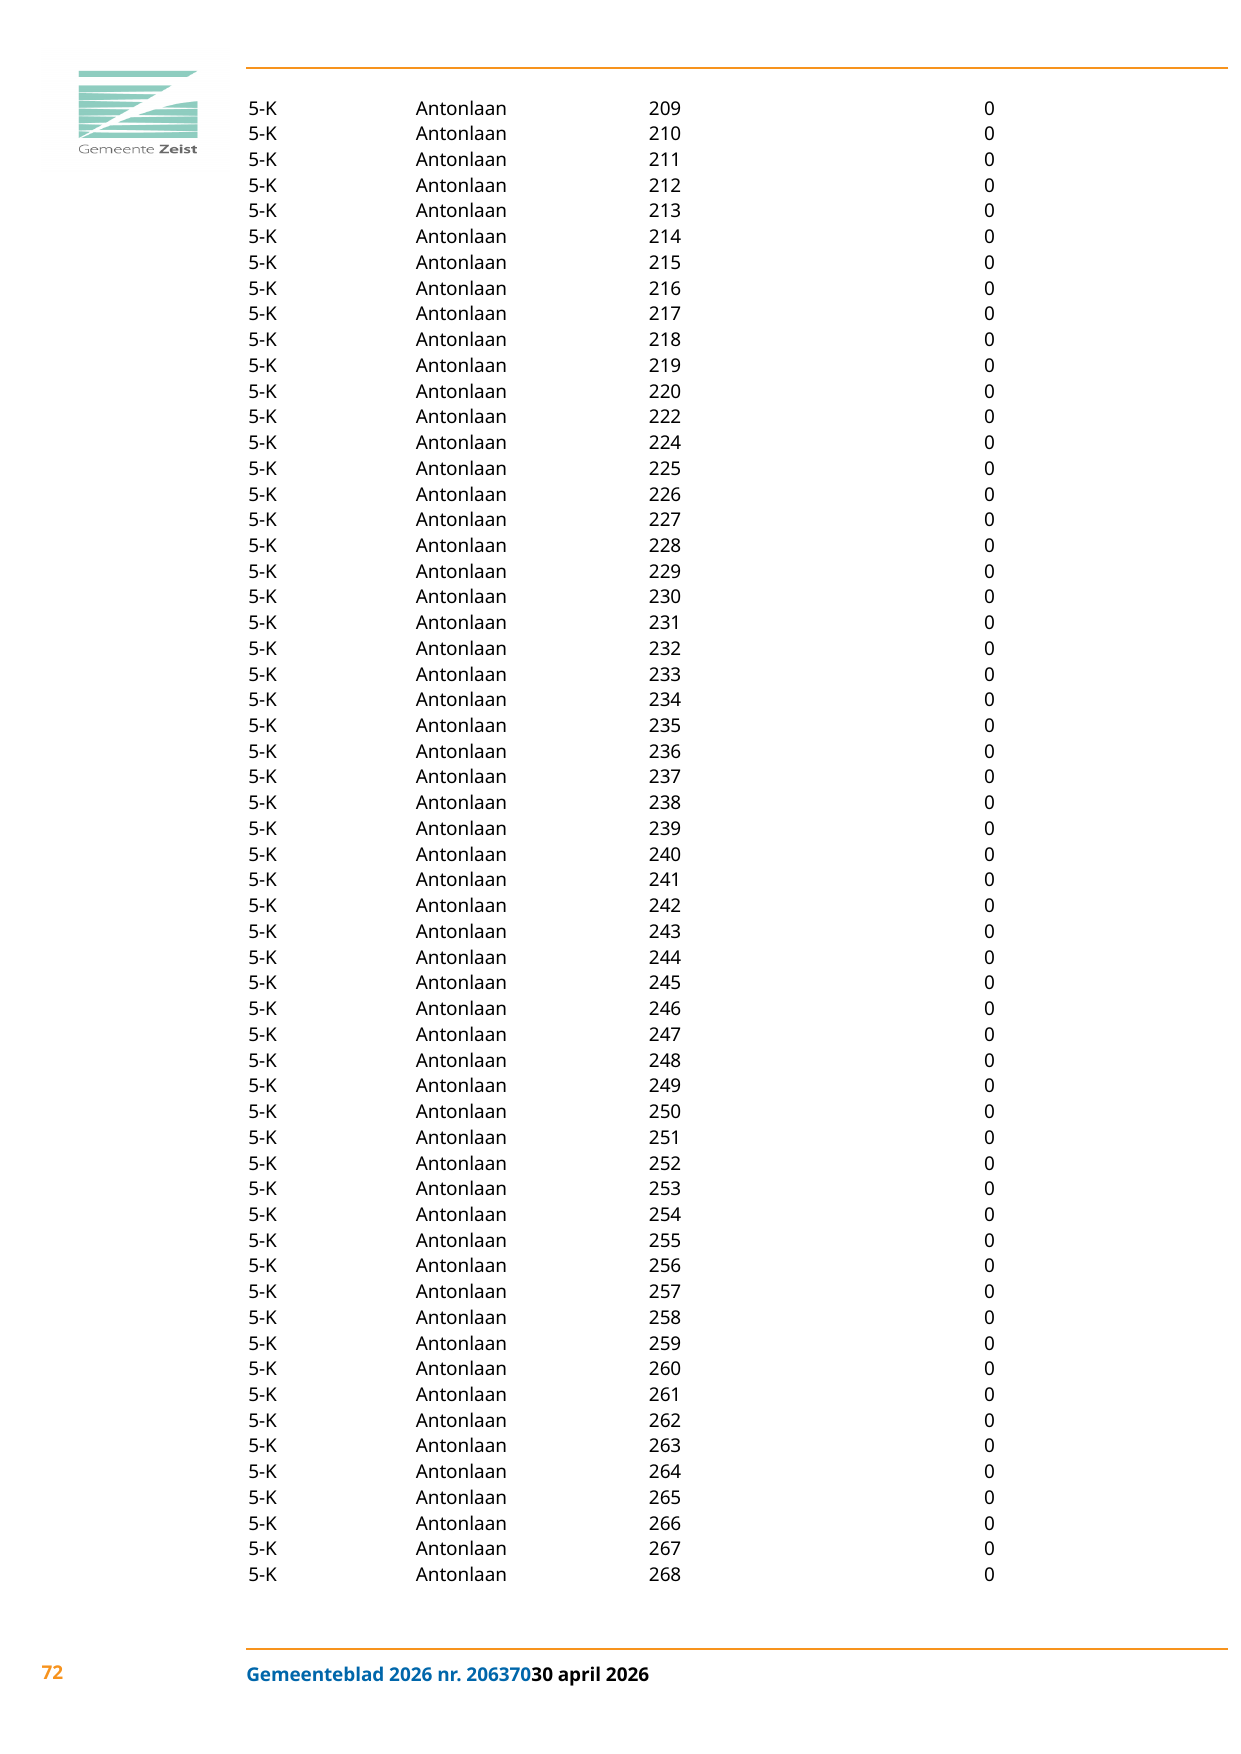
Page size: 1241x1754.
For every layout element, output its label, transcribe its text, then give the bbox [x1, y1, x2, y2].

table_cell [816, 1433, 984, 1458]
table_cell 213 [649, 198, 816, 223]
table_cell Antonlaan [416, 249, 649, 275]
table_cell 0 [984, 249, 1152, 275]
table_cell [816, 790, 984, 815]
table_cell Antonlaan [416, 198, 649, 223]
table_cell 0 [984, 1407, 1152, 1433]
table_cell 0 [984, 1459, 1152, 1484]
table_cell 0 [984, 352, 1152, 378]
table_cell 5-K [248, 1021, 416, 1047]
table_cell 5-K [248, 970, 416, 995]
table_cell [816, 326, 984, 352]
table_cell 5-K [248, 146, 416, 172]
table_cell Antonlaan [416, 815, 649, 841]
table_cell 5-K [248, 1561, 416, 1587]
table_cell 226 [649, 481, 816, 506]
table_cell 5-K [248, 918, 416, 944]
table_cell Antonlaan [416, 1433, 649, 1458]
table_cell 0 [984, 1227, 1152, 1253]
table_cell Antonlaan [416, 481, 649, 506]
table_cell 252 [649, 1150, 816, 1175]
table_cell [816, 635, 984, 661]
table_cell 5-K [248, 1484, 416, 1510]
table_cell 235 [649, 712, 816, 738]
table_cell 0 [984, 1330, 1152, 1356]
table_cell [816, 1561, 984, 1587]
table_cell 5-K [248, 481, 416, 506]
table_cell 0 [984, 764, 1152, 789]
table_cell 222 [649, 404, 816, 429]
table_cell 0 [984, 970, 1152, 995]
table_cell 0 [984, 1433, 1152, 1458]
table_cell 229 [649, 558, 816, 584]
table_cell Antonlaan [416, 224, 649, 249]
table_cell Antonlaan [416, 1073, 649, 1098]
table_cell 212 [649, 172, 816, 198]
table_cell 5-K [248, 1407, 416, 1433]
table_cell 5-K [248, 893, 416, 918]
table_cell [816, 1330, 984, 1356]
table_cell 5-K [248, 1073, 416, 1098]
table_cell 5-K [248, 352, 416, 378]
table_cell Antonlaan [416, 1150, 649, 1175]
table_cell 216 [649, 275, 816, 301]
table_cell 0 [984, 146, 1152, 172]
table_cell [816, 609, 984, 635]
table_cell [816, 1150, 984, 1175]
table_cell [816, 687, 984, 712]
table_cell [816, 352, 984, 378]
table_cell 256 [649, 1253, 816, 1278]
table_cell 230 [649, 584, 816, 609]
table_cell 255 [649, 1227, 816, 1253]
table_cell 237 [649, 764, 816, 789]
table_cell 5-K [248, 121, 416, 146]
table_cell 5-K [248, 1175, 416, 1201]
table_cell 0 [984, 1201, 1152, 1227]
table_cell 0 [984, 1304, 1152, 1330]
table_cell Antonlaan [416, 1510, 649, 1536]
table_cell 214 [649, 224, 816, 249]
table_cell 0 [984, 558, 1152, 584]
table_cell Antonlaan [416, 918, 649, 944]
table_cell 5-K [248, 326, 416, 352]
table_cell 5-K [248, 738, 416, 764]
table_cell Antonlaan [416, 712, 649, 738]
table_cell Antonlaan [416, 1381, 649, 1407]
table_cell Antonlaan [416, 1227, 649, 1253]
table_cell 0 [984, 815, 1152, 841]
table_cell [816, 918, 984, 944]
table_cell [816, 224, 984, 249]
table_cell 5-K [248, 687, 416, 712]
table_cell 210 [649, 121, 816, 146]
table_cell 247 [649, 1021, 816, 1047]
table_cell [816, 1124, 984, 1150]
table_cell 0 [984, 1510, 1152, 1536]
table_cell 259 [649, 1330, 816, 1356]
table_cell 251 [649, 1124, 816, 1150]
table_cell 257 [649, 1278, 816, 1304]
table_cell 249 [649, 1073, 816, 1098]
table_cell 254 [649, 1201, 816, 1227]
table_cell [816, 1407, 984, 1433]
table_cell Antonlaan [416, 790, 649, 815]
table_cell 5-K [248, 224, 416, 249]
table_cell 248 [649, 1047, 816, 1072]
table_cell 0 [984, 712, 1152, 738]
table_cell 263 [649, 1433, 816, 1458]
table_cell [816, 1201, 984, 1227]
table_cell Antonlaan [416, 970, 649, 995]
table_cell 0 [984, 944, 1152, 969]
table_cell Antonlaan [416, 1484, 649, 1510]
table_cell 5-K [248, 1253, 416, 1278]
table_cell 246 [649, 995, 816, 1021]
table_cell [816, 893, 984, 918]
table_cell [816, 867, 984, 892]
table_cell 5-K [248, 584, 416, 609]
table_cell 0 [984, 1484, 1152, 1510]
table_cell [816, 506, 984, 532]
table_cell 5-K [248, 95, 416, 121]
table_cell 0 [984, 326, 1152, 352]
table_cell 5-K [248, 506, 416, 532]
table_cell Antonlaan [416, 532, 649, 558]
table_cell Antonlaan [416, 1201, 649, 1227]
table_cell [816, 481, 984, 506]
table_cell Antonlaan [416, 1021, 649, 1047]
table_cell [816, 970, 984, 995]
table_cell Antonlaan [416, 275, 649, 301]
table_cell 0 [984, 224, 1152, 249]
table_cell 0 [984, 1047, 1152, 1072]
table_cell 0 [984, 1150, 1152, 1175]
table_cell 241 [649, 867, 816, 892]
table_cell Antonlaan [416, 738, 649, 764]
table_cell 0 [984, 455, 1152, 481]
picture [41, 47, 231, 172]
table_cell Antonlaan [416, 1124, 649, 1150]
table_cell 0 [984, 275, 1152, 301]
table_cell 265 [649, 1484, 816, 1510]
table_cell 0 [984, 1175, 1152, 1201]
table_cell [816, 558, 984, 584]
table_cell [816, 995, 984, 1021]
table_cell 5-K [248, 1330, 416, 1356]
table_cell [816, 532, 984, 558]
table_cell 5-K [248, 1201, 416, 1227]
table_cell 5-K [248, 1459, 416, 1484]
table_cell [816, 249, 984, 275]
table_cell 0 [984, 687, 1152, 712]
table_cell 0 [984, 429, 1152, 455]
table_cell Antonlaan [416, 1459, 649, 1484]
table_cell 0 [984, 301, 1152, 326]
table_cell 5-K [248, 172, 416, 198]
table_cell 5-K [248, 532, 416, 558]
table_cell Antonlaan [416, 1356, 649, 1381]
table_cell 5-K [248, 1510, 416, 1536]
table_cell 0 [984, 1021, 1152, 1047]
table_cell [816, 661, 984, 687]
table_cell Antonlaan [416, 352, 649, 378]
table_cell 5-K [248, 995, 416, 1021]
table_cell 220 [649, 378, 816, 403]
table_cell [816, 584, 984, 609]
table_cell Antonlaan [416, 1330, 649, 1356]
table_cell Antonlaan [416, 944, 649, 969]
table_cell [816, 146, 984, 172]
table_cell Antonlaan [416, 867, 649, 892]
table_cell 228 [649, 532, 816, 558]
table_cell 231 [649, 609, 816, 635]
table_cell 0 [984, 841, 1152, 867]
table_cell 0 [984, 404, 1152, 429]
table_cell [816, 378, 984, 403]
table_cell [816, 841, 984, 867]
table_cell 5-K [248, 1150, 416, 1175]
table_cell Antonlaan [416, 995, 649, 1021]
table_cell 224 [649, 429, 816, 455]
table_cell Antonlaan [416, 661, 649, 687]
table_cell 5-K [248, 198, 416, 223]
table_cell Antonlaan [416, 95, 649, 121]
table_cell Antonlaan [416, 1536, 649, 1561]
table_cell 5-K [248, 429, 416, 455]
table_cell 5-K [248, 841, 416, 867]
table_cell [816, 712, 984, 738]
table_cell 0 [984, 918, 1152, 944]
table_cell [816, 1175, 984, 1201]
table_cell Antonlaan [416, 687, 649, 712]
table_cell 234 [649, 687, 816, 712]
table_cell Antonlaan [416, 429, 649, 455]
table_cell [816, 1047, 984, 1072]
table_cell [816, 944, 984, 969]
table_cell 215 [649, 249, 816, 275]
table_cell 5-K [248, 867, 416, 892]
table_cell 0 [984, 1278, 1152, 1304]
table_cell 266 [649, 1510, 816, 1536]
table_cell [816, 1278, 984, 1304]
table_cell 0 [984, 609, 1152, 635]
table_cell 0 [984, 172, 1152, 198]
table_cell [816, 815, 984, 841]
table_cell 217 [649, 301, 816, 326]
table_cell 5-K [248, 1381, 416, 1407]
table_cell 258 [649, 1304, 816, 1330]
table_cell Antonlaan [416, 1253, 649, 1278]
table_cell Antonlaan [416, 121, 649, 146]
table_cell Antonlaan [416, 1047, 649, 1072]
table_cell 5-K [248, 661, 416, 687]
table_cell 5-K [248, 404, 416, 429]
table_cell [816, 1253, 984, 1278]
table_cell 0 [984, 481, 1152, 506]
table_cell 219 [649, 352, 816, 378]
table_cell [816, 198, 984, 223]
table_cell [816, 1484, 984, 1510]
table_cell [816, 1227, 984, 1253]
table_cell 5-K [248, 1124, 416, 1150]
table_cell [816, 1304, 984, 1330]
table_cell 0 [984, 1253, 1152, 1278]
table_cell Antonlaan [416, 455, 649, 481]
table_cell Antonlaan [416, 1098, 649, 1124]
table_cell Antonlaan [416, 1175, 649, 1201]
table_cell 0 [984, 1381, 1152, 1407]
table_cell 243 [649, 918, 816, 944]
table_cell 232 [649, 635, 816, 661]
table_cell 5-K [248, 944, 416, 969]
table_cell [816, 1073, 984, 1098]
table_cell 5-K [248, 1227, 416, 1253]
table_cell 268 [649, 1561, 816, 1587]
table_cell Antonlaan [416, 584, 649, 609]
table_cell Antonlaan [416, 378, 649, 403]
table_cell 0 [984, 1124, 1152, 1150]
table_cell [816, 1510, 984, 1536]
table_cell Antonlaan [416, 506, 649, 532]
table_cell [816, 1021, 984, 1047]
table_cell [816, 1098, 984, 1124]
table_cell 260 [649, 1356, 816, 1381]
table_cell [816, 455, 984, 481]
table_cell 0 [984, 661, 1152, 687]
table_cell [816, 764, 984, 789]
table_cell 0 [984, 121, 1152, 146]
table_cell Antonlaan [416, 764, 649, 789]
table_cell 0 [984, 635, 1152, 661]
table_cell 227 [649, 506, 816, 532]
table_cell [816, 95, 984, 121]
table_cell Antonlaan [416, 1278, 649, 1304]
table_cell 0 [984, 1356, 1152, 1381]
table_cell 0 [984, 1073, 1152, 1098]
table_cell [816, 429, 984, 455]
table_cell Antonlaan [416, 326, 649, 352]
table_cell [816, 301, 984, 326]
table_cell 250 [649, 1098, 816, 1124]
table_cell 262 [649, 1407, 816, 1433]
table_cell 5-K [248, 790, 416, 815]
table_cell 240 [649, 841, 816, 867]
table_cell Antonlaan [416, 841, 649, 867]
table_cell [816, 1459, 984, 1484]
table_cell 218 [649, 326, 816, 352]
table_cell Antonlaan [416, 893, 649, 918]
table_cell 261 [649, 1381, 816, 1407]
table_cell 0 [984, 867, 1152, 892]
table_cell 0 [984, 738, 1152, 764]
table_cell 264 [649, 1459, 816, 1484]
table_cell 245 [649, 970, 816, 995]
table_cell 5-K [248, 301, 416, 326]
table_cell 0 [984, 1098, 1152, 1124]
table_cell Antonlaan [416, 1304, 649, 1330]
table_cell 0 [984, 995, 1152, 1021]
table_cell 5-K [248, 712, 416, 738]
table_cell Antonlaan [416, 404, 649, 429]
table_cell 225 [649, 455, 816, 481]
table_cell 0 [984, 1561, 1152, 1587]
table_cell 5-K [248, 558, 416, 584]
table_cell 236 [649, 738, 816, 764]
table_cell [816, 275, 984, 301]
table_cell 253 [649, 1175, 816, 1201]
table_cell 209 [649, 95, 816, 121]
table_cell 244 [649, 944, 816, 969]
table_cell 0 [984, 378, 1152, 403]
table_cell Antonlaan [416, 635, 649, 661]
table_cell 5-K [248, 1536, 416, 1561]
table_cell 0 [984, 532, 1152, 558]
table_cell 238 [649, 790, 816, 815]
table_cell 5-K [248, 249, 416, 275]
table_cell [816, 1356, 984, 1381]
table_cell 5-K [248, 378, 416, 403]
table_cell [816, 738, 984, 764]
table_cell [816, 1381, 984, 1407]
table_cell 5-K [248, 635, 416, 661]
table_cell 5-K [248, 1304, 416, 1330]
table_cell 5-K [248, 1433, 416, 1458]
table_cell 0 [984, 198, 1152, 223]
table_cell 5-K [248, 764, 416, 789]
table_cell [816, 172, 984, 198]
table_cell 0 [984, 790, 1152, 815]
table_cell 5-K [248, 1278, 416, 1304]
table_cell 0 [984, 893, 1152, 918]
table_cell [816, 121, 984, 146]
table_cell 5-K [248, 1047, 416, 1072]
table_cell Antonlaan [416, 1561, 649, 1587]
table_cell 0 [984, 95, 1152, 121]
table_cell 5-K [248, 275, 416, 301]
table_cell 242 [649, 893, 816, 918]
table_cell 239 [649, 815, 816, 841]
table_cell 0 [984, 506, 1152, 532]
table_cell Antonlaan [416, 146, 649, 172]
table_cell 211 [649, 146, 816, 172]
table_cell Antonlaan [416, 1407, 649, 1433]
table_cell 5-K [248, 609, 416, 635]
table_cell [816, 404, 984, 429]
table_cell Antonlaan [416, 558, 649, 584]
table_cell 5-K [248, 1098, 416, 1124]
table_cell 5-K [248, 455, 416, 481]
table_cell 5-K [248, 815, 416, 841]
table_cell 0 [984, 1536, 1152, 1561]
table_cell [816, 1536, 984, 1561]
table_cell 233 [649, 661, 816, 687]
table_cell Antonlaan [416, 301, 649, 326]
table_cell Antonlaan [416, 172, 649, 198]
table_cell 5-K [248, 1356, 416, 1381]
table_cell Antonlaan [416, 609, 649, 635]
table_cell 267 [649, 1536, 816, 1561]
table_cell 0 [984, 584, 1152, 609]
